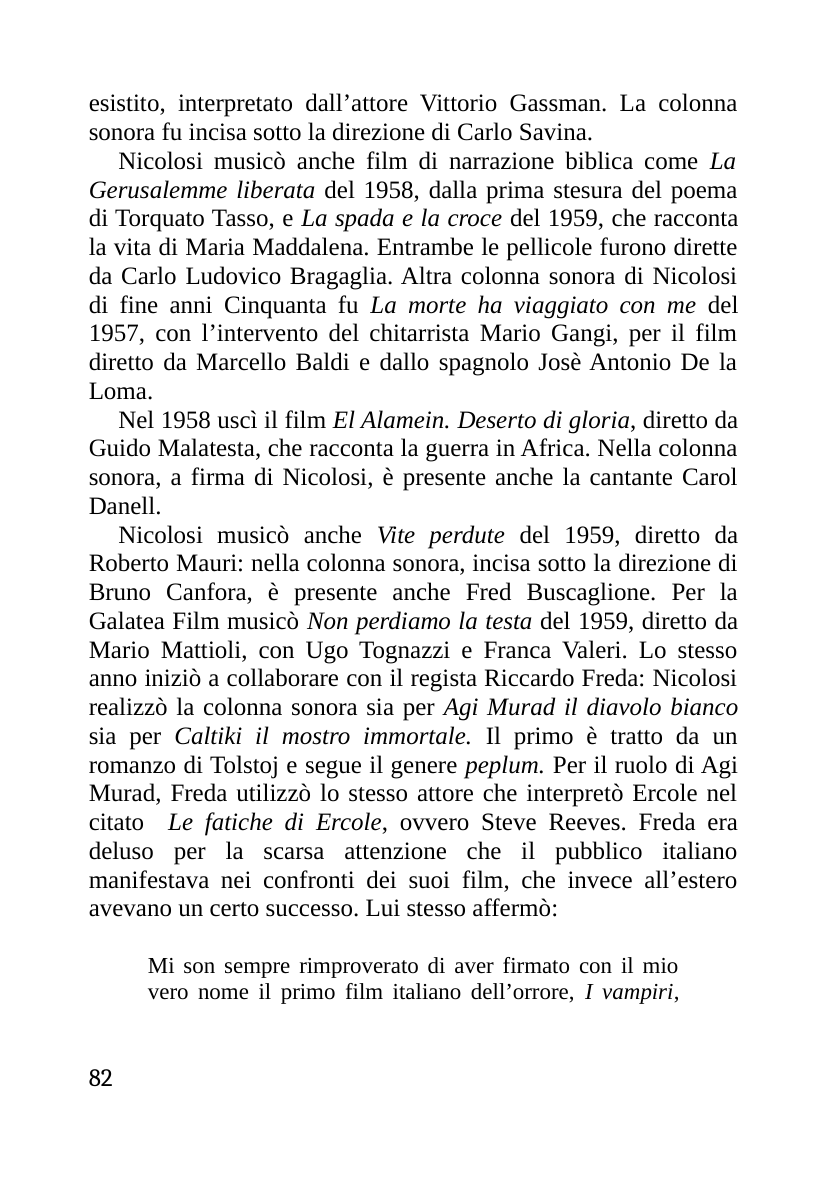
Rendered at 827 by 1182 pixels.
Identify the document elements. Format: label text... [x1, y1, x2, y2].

text Mi son sempre rimproverato di aver firmato con il mio vero nome il primo film italiano dell’orrore, I vampiri, [148, 952, 679, 1004]
text esistito, interpretato dall’attore Vittorio Gassman. La colonna sonora fu incisa sotto la direzione di Carlo Savina. [88, 88, 738, 146]
text Nicolosi musicò anche Vite perdute del 1959, diretto da Roberto Mauri: nella colonna sonora, incisa sotto la direzione di Bruno Canfora, è presente anche Fred Buscaglione. Per la Galatea Film musicò Non perdiamo la testa del 1959, diretto da Mario Mattioli, con Ugo Tognazzi e Franca Valeri. Lo stesso anno iniziò a collaborare con il regista Riccardo Freda: Nicolosi realizzò la colonna sonora sia per Agi Murad il diavolo bianco sia per Caltiki il mostro immortale. Il primo è tratto da un romanzo di Tolstoj e segue il genere peplum. Per il ruolo di Agi Murad, Freda utilizzò lo stesso attore che interpretò Ercole nel citato Le fatiche di Ercole, ovvero Steve Reeves. Freda era deluso per la scarsa attenzione che il pubblico italiano manifestava nei confronti dei suoi film, che invece all’estero avevano un certo successo. Lui stesso affermò: [88, 520, 738, 922]
text Nel 1958 uscì il film El Alamein. Deserto di gloria, diretto da Guido Malatesta, che racconta la guerra in Africa. Nella colonna sonora, a firma di Nicolosi, è presente anche la cantante Carol Danell. [88, 405, 738, 520]
text Nicolosi musicò anche film di narrazione biblica come La Gerusalemme liberata del 1958, dalla prima stesura del poema di Torquato Tasso, e La spada e la croce del 1959, che racconta la vita di Maria Maddalena. Entrambe le pellicole furono dirette da Carlo Ludovico Bragaglia. Altra colonna sonora di Nicolosi di fine anni Cinquanta fu La morte ha viaggiato con me del 1957, con l’intervento del chitarrista Mario Gangi, per il film diretto da Marcello Baldi e dallo spagnolo Josè Antonio De la Loma. [88, 146, 738, 405]
